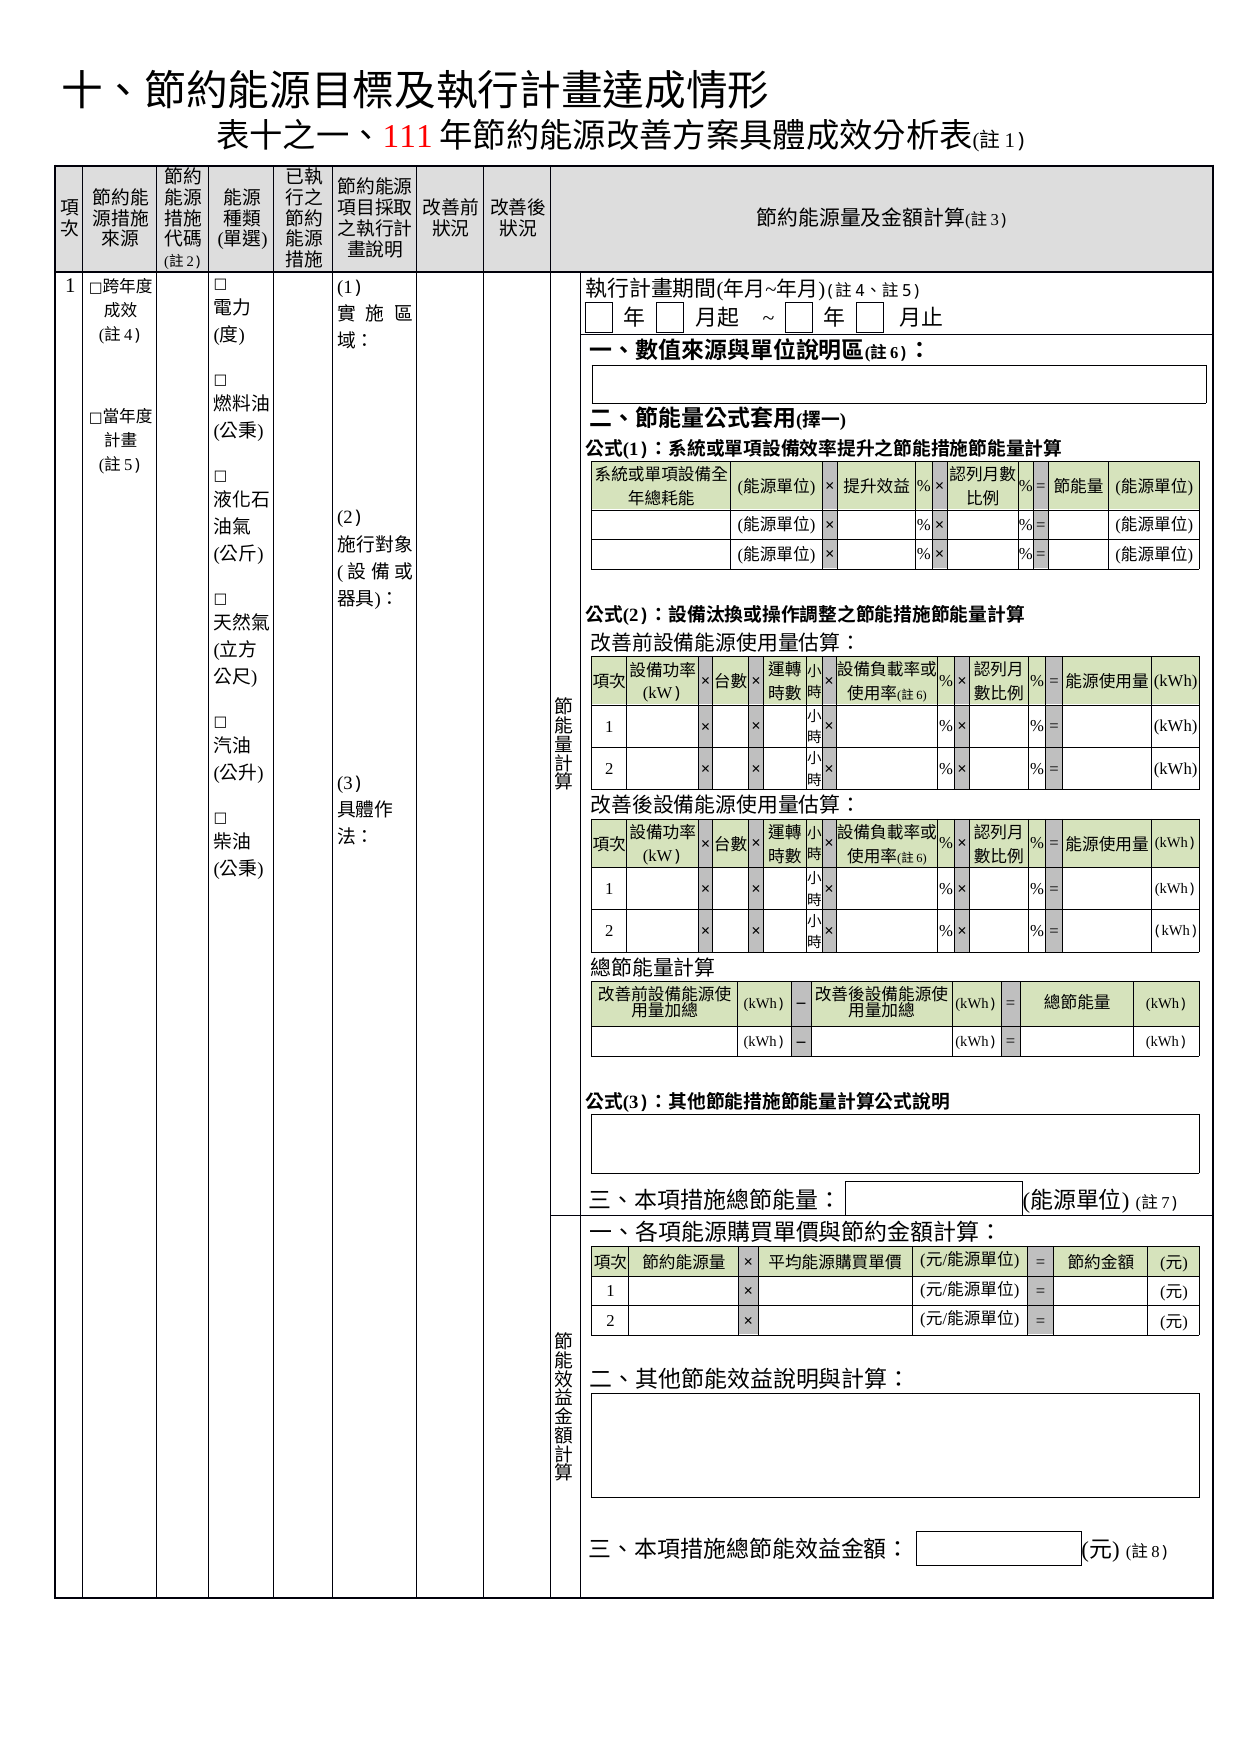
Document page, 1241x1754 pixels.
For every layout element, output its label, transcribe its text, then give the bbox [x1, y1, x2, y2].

table_cell [713, 868, 748, 909]
table_header [592, 1115, 1199, 1173]
table_header 改善後狀況 [484, 167, 550, 271]
table_cell □ 電力(度) □ 燃料油(公秉) □ 液化石油氣 (公斤) □ 天然氣(立方公尺) □ 汽油 (公升) □ 柴油 (公秉) [209, 273, 273, 1597]
table_header 改善後設備能源使用量加總 [812, 982, 952, 1026]
table_header 節約能源措施代碼(註2) [157, 167, 208, 271]
table_cell (kWh) [953, 1027, 1001, 1056]
table_cell = [1034, 511, 1048, 539]
table_cell 一、各項能源購買單價與節約金額計算： 二、其他節能效益說明與計算： [581, 1216, 1212, 1597]
table_cell [970, 910, 1028, 952]
table_cell 1 [56, 273, 82, 1597]
table_cell [713, 748, 748, 789]
table_header % [916, 462, 932, 509]
table_cell (能源單位) [1109, 540, 1199, 568]
table_cell 1 [592, 1277, 628, 1305]
table_cell 節能量計算 [551, 273, 580, 1215]
table_cell % [1029, 910, 1045, 952]
table_header (kWh) [1134, 982, 1199, 1026]
table_header (kWh) [738, 982, 791, 1026]
table_cell [837, 868, 937, 909]
table_cell (能源單位) (註7) [1023, 1181, 1199, 1215]
table_cell × [699, 706, 712, 747]
table_cell 1 [592, 868, 626, 909]
table_cell 1 [592, 706, 626, 747]
table_cell [764, 748, 806, 789]
table_header (能源單位) [1109, 462, 1199, 509]
table_cell × [749, 910, 763, 952]
table_header (元/能源單位) [913, 1247, 1027, 1276]
table_header 月起 [684, 302, 751, 332]
table_cell % [938, 706, 954, 747]
table_header 提升效益 [838, 462, 915, 509]
table_cell 2 [592, 1306, 628, 1334]
table_cell [417, 273, 483, 1597]
table_header × [823, 657, 836, 704]
table_cell [764, 706, 806, 747]
table_header 台數 [713, 820, 748, 867]
table_cell × [823, 540, 837, 568]
table_cell [917, 1532, 1081, 1564]
table_header (能源單位) [731, 462, 822, 509]
table_header = [1002, 982, 1020, 1026]
table_header 年 [813, 302, 856, 332]
table_cell % [1019, 540, 1033, 568]
table_cell 三、本項措施總節能量： [591, 1181, 845, 1215]
table_cell [838, 511, 915, 539]
table_cell × [823, 910, 836, 952]
table_cell [970, 748, 1028, 789]
table_cell 小時 [807, 868, 822, 909]
table_cell [1063, 910, 1151, 952]
table_cell [1054, 1277, 1147, 1305]
table_cell × [739, 1306, 758, 1334]
table_header 小時 [807, 657, 822, 704]
table_cell 小時 [807, 748, 822, 789]
table_cell [846, 1182, 1022, 1215]
table_cell × [933, 540, 947, 568]
table_cell × [749, 706, 763, 747]
table_cell = [1028, 1277, 1053, 1305]
table_cell [484, 273, 550, 1597]
table_cell % [1029, 868, 1045, 909]
table_header (kWh) [1152, 657, 1199, 704]
table_header 總節能量 [1021, 982, 1133, 1026]
table_header ~ [751, 302, 785, 332]
table_cell [838, 540, 915, 568]
table_cell × [699, 868, 712, 909]
table_cell [157, 273, 208, 1597]
table_cell × [955, 706, 969, 747]
table_cell (元) (註8) [1082, 1531, 1199, 1564]
table_header % [1029, 820, 1045, 867]
table_header 節約金額 [1054, 1247, 1147, 1276]
table_cell [1054, 1306, 1147, 1334]
table_header 認列月數比例 [970, 820, 1028, 867]
table_cell 節能效益金額計算 [551, 1216, 580, 1597]
table_header 平均能源購買單價 [759, 1247, 912, 1276]
table_header × [699, 657, 712, 704]
table_cell 一、數值來源與單位說明區(註6)： 二、節能量公式套用(擇一) 公式(1)：系統或單項設備效率提升之節能措施節能量計算 公式(2)：設備汰換或操作調整之節能措施節能量計算 改善前設備能源使用量估算： 改善後設備能源使用量估算： 總節能量計算 公式(3)：其他節能措施節能量計算公式說明 [581, 335, 1212, 1215]
table_cell (能源單位) [731, 511, 822, 539]
table_header 項次 [592, 820, 626, 867]
text 十、節約能源目標及執行計畫達成情形 [61, 75, 1182, 112]
table_header 設備功率(kW) [627, 820, 698, 867]
table_cell [713, 706, 748, 747]
table_header [593, 366, 1206, 403]
table_cell [759, 1306, 912, 1334]
table_header (元) [1148, 1247, 1199, 1276]
table_cell (能源單位) [731, 540, 822, 568]
table_header % [1029, 657, 1045, 704]
table_cell □跨年度成效 (註4) □當年度計畫 (註5) [83, 273, 156, 1597]
table_cell × [933, 511, 947, 539]
table_header 運轉 時數 [764, 820, 806, 867]
table_header 節約能源措施來源 [83, 167, 156, 271]
table_cell [837, 748, 937, 789]
table_cell % [1019, 511, 1033, 539]
table_cell [1049, 540, 1108, 568]
table_cell × [699, 748, 712, 789]
table_cell × [699, 910, 712, 952]
table_header 認列月數比例 [948, 462, 1018, 509]
table_header 月止 [884, 302, 958, 332]
table_header × [749, 820, 763, 867]
table_cell (kWh) [1134, 1027, 1199, 1056]
table_cell (kWh) [1152, 868, 1199, 909]
table_cell × [955, 748, 969, 789]
table_header % [1019, 462, 1033, 509]
table_cell [627, 748, 698, 789]
table_cell (kWh) [1152, 748, 1199, 789]
table_header × [955, 820, 969, 867]
table_cell [1021, 1027, 1133, 1056]
table_cell [764, 910, 806, 952]
table_cell [837, 706, 937, 747]
table_cell = [1046, 868, 1062, 909]
table_header 項次 [592, 657, 626, 704]
table_header 改善前狀況 [417, 167, 483, 271]
table_header [857, 303, 883, 332]
table_header (kWh) [953, 982, 1001, 1026]
table_header 年 [613, 302, 656, 332]
table_cell [948, 511, 1018, 539]
table_header × [823, 820, 836, 867]
table_header (kWh) [1152, 820, 1199, 867]
table_cell [759, 1277, 912, 1305]
table_cell [627, 706, 698, 747]
table_cell = [1028, 1306, 1053, 1334]
table_header 能源使用量 [1063, 657, 1151, 704]
table_header 設備負載率或使用率(註6) [837, 657, 937, 704]
table_cell 2 [592, 910, 626, 952]
table_cell % [916, 540, 932, 568]
table_header × [699, 820, 712, 867]
table_cell % [1029, 748, 1045, 789]
table_header 小時 [807, 820, 822, 867]
table_header 運轉 時數 [764, 657, 806, 704]
table_cell [629, 1306, 738, 1334]
table_header × [955, 657, 969, 704]
table_cell [948, 540, 1018, 568]
table_cell (kWh) [1152, 706, 1199, 747]
table_cell % [938, 868, 954, 909]
table_header % [938, 820, 954, 867]
table_cell = [1034, 540, 1048, 568]
table_header 節約能源量及金額計算(註3) [551, 167, 1212, 271]
table_cell [970, 868, 1028, 909]
table_cell [713, 910, 748, 952]
table_cell = [1046, 910, 1062, 952]
table_header 節約能源量 [629, 1247, 738, 1276]
table_cell = [1046, 706, 1062, 747]
table_cell × [823, 748, 836, 789]
table_cell × [823, 706, 836, 747]
table_cell [1063, 706, 1151, 747]
table_cell [274, 273, 332, 1597]
table_cell － [792, 1027, 811, 1056]
table_cell [1049, 511, 1108, 539]
table_header = [1046, 820, 1062, 867]
table_header － [792, 982, 811, 1026]
table_header [786, 303, 812, 332]
table_cell [970, 706, 1028, 747]
table_header 台數 [713, 657, 748, 704]
table_cell × [823, 511, 837, 539]
table_cell [1063, 748, 1151, 789]
table_cell (元/能源單位) [913, 1277, 1027, 1305]
table_cell % [1029, 706, 1045, 747]
table_header 改善前設備能源使用量加總 [592, 982, 737, 1026]
table_cell [837, 910, 937, 952]
table_header % [938, 657, 954, 704]
table_cell × [955, 910, 969, 952]
table_header 能源 種類 (單選) [209, 167, 273, 271]
table_cell [627, 868, 698, 909]
table_cell % [938, 748, 954, 789]
table_cell % [938, 910, 954, 952]
table_cell 小時 [807, 910, 822, 952]
table_cell 執行計畫期間(年月~年月)(註4、註5) [581, 273, 1212, 333]
table_cell 小時 [807, 706, 822, 747]
table_cell [764, 868, 806, 909]
table_cell × [739, 1277, 758, 1305]
table_cell [592, 1027, 737, 1056]
table_cell (能源單位) [1109, 511, 1199, 539]
table_cell (kWh) [1152, 910, 1199, 952]
table_header 已執行之節約能源措施 [274, 167, 332, 271]
table_cell [629, 1277, 738, 1305]
table_header 項次 [56, 167, 82, 271]
table_header × [823, 462, 837, 509]
table_cell = [1002, 1027, 1020, 1056]
table_cell (元) [1148, 1277, 1199, 1305]
table_header = [1046, 657, 1062, 704]
table_cell (元/能源單位) [913, 1306, 1027, 1334]
table_cell 三、本項措施總節能效益金額： [591, 1531, 916, 1564]
table_cell = [1046, 748, 1062, 789]
table_header [657, 303, 683, 332]
text 表十之一、111年節約能源改善方案具體成效分析表(註1) [61, 117, 1182, 155]
table_header [592, 1394, 1199, 1497]
table_cell [1063, 868, 1151, 909]
table_header 項次 [592, 1247, 628, 1276]
table_cell × [955, 868, 969, 909]
table_cell [592, 540, 730, 568]
table_cell (元) [1148, 1306, 1199, 1334]
table_header = [1028, 1247, 1053, 1276]
table_header 節能量 [1049, 462, 1108, 509]
table_cell 2 [592, 748, 626, 789]
table_header × [749, 657, 763, 704]
table_header × [739, 1247, 758, 1276]
table_header = [1034, 462, 1048, 509]
table_cell [592, 511, 730, 539]
table_cell (kWh) [738, 1027, 791, 1056]
table_header 能源使用量 [1063, 820, 1151, 867]
table_cell [591, 1498, 1199, 1531]
table_header 節約能源項目採取之執行計畫說明 [333, 167, 416, 271]
table_cell × [823, 868, 836, 909]
table_header 認列月數比例 [970, 657, 1028, 704]
table_cell × [749, 868, 763, 909]
table_header 設備負載率或使用率(註6) [837, 820, 937, 867]
table_cell (1) 實施區域： (2) 施行對象(設備或器具)： (3) 具體作法： [333, 273, 416, 1597]
table_cell % [916, 511, 932, 539]
table_cell × [749, 748, 763, 789]
table_header 設備功率(kW) [627, 657, 698, 704]
table_header × [933, 462, 947, 509]
table_cell [812, 1027, 952, 1056]
table_cell [591, 1174, 1199, 1181]
table_header [586, 303, 612, 332]
table_cell [627, 910, 698, 952]
table_header 系統或單項設備全年總耗能 [592, 462, 730, 509]
